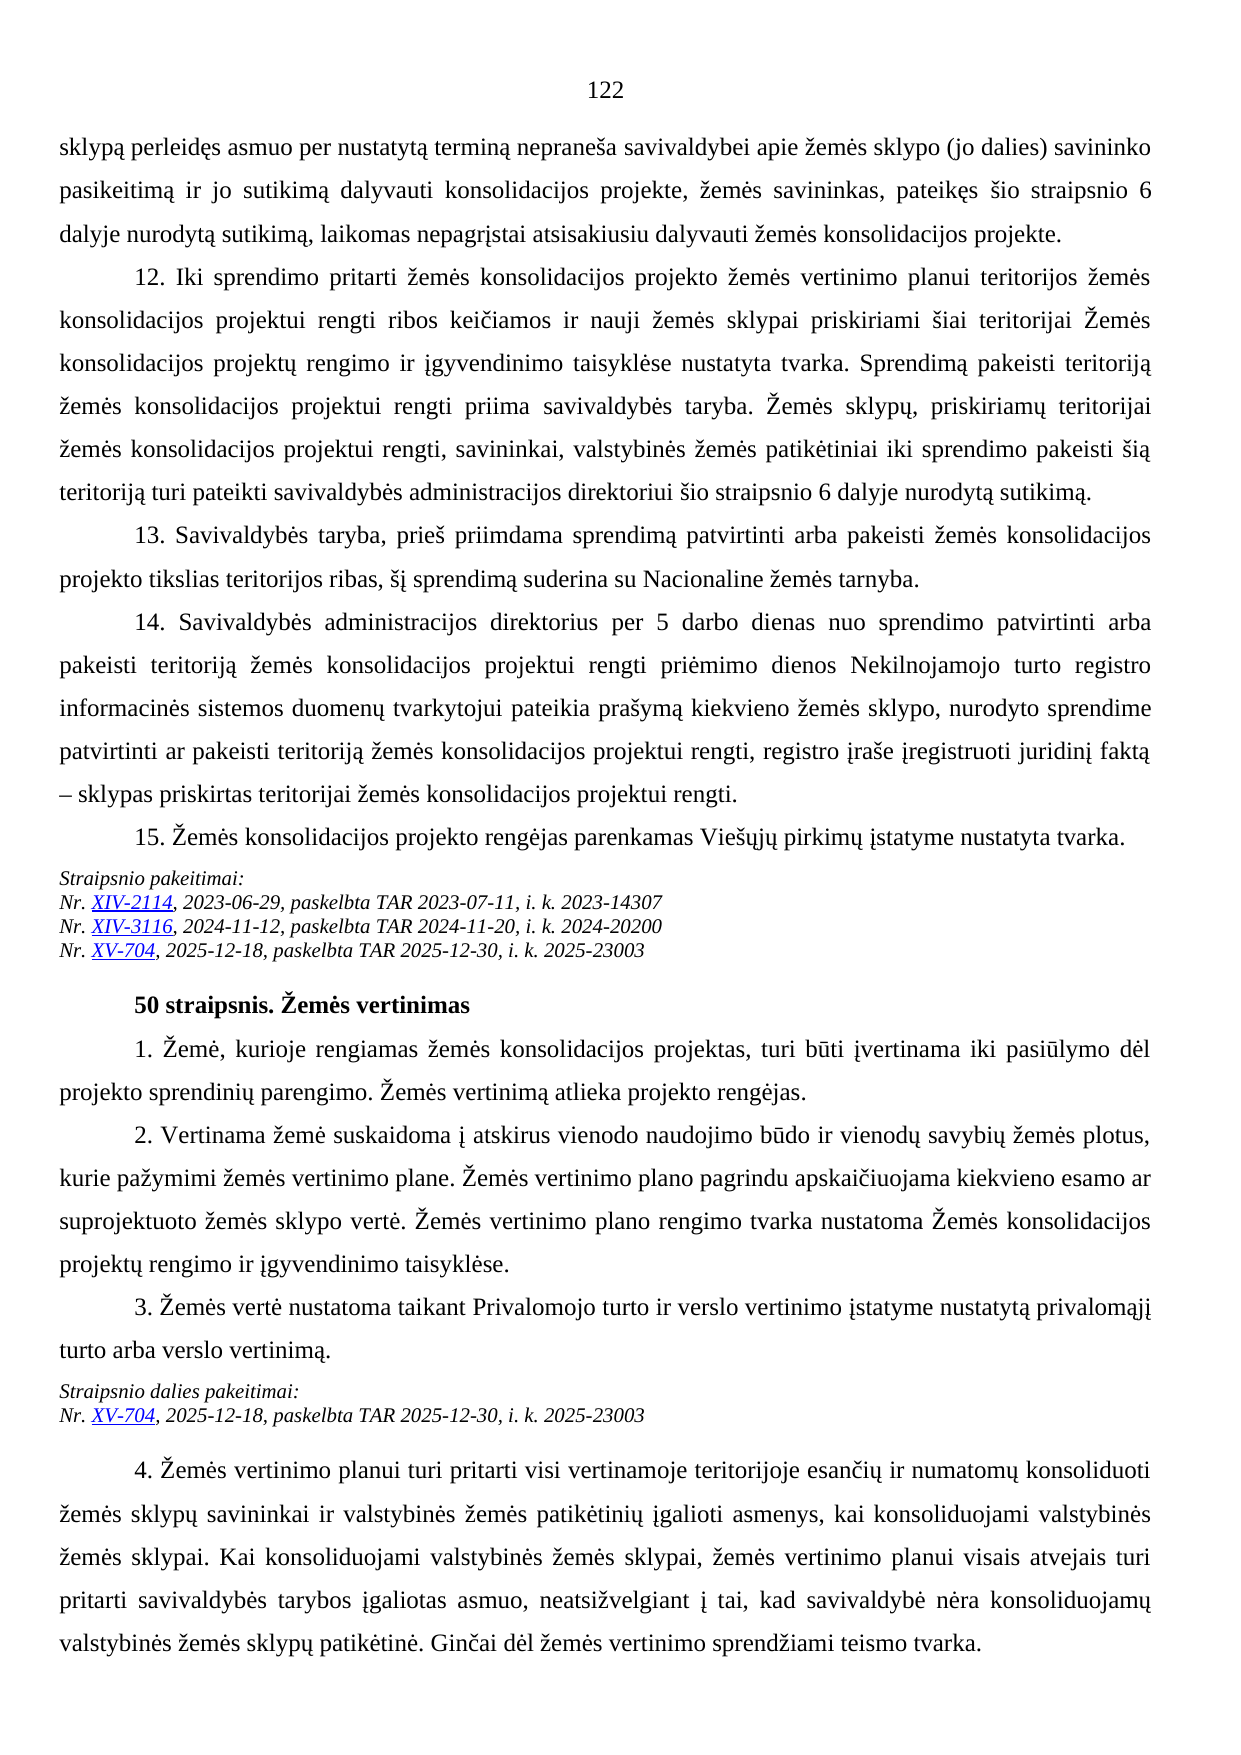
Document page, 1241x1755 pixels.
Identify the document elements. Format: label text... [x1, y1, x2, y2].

text 4. Žemės vertinimo planui turi pritarti visi vertinamoje teritorijoje esančių ir numatomų konsoliduoti žemės sklypų savininkai ir valstybinės žemės patikėtinių įgalioti asmenys, kai konsoliduojami valstybinės žemės sklypai. Kai konsoliduojami valstybinės žemės sklypai, žemės vertinimo planui visais atvejais turi pritarti savivaldybės tarybos įgaliotas asmuo, neatsižvelgiant į tai, kad savivaldybė nėra konsoliduojamų valstybinės žemės sklypų patikėtinė. Ginčai dėl žemės vertinimo sprendžiami teismo tvarka. [59, 1456, 1152, 1657]
text 14. Savivaldybės administracijos direktorius per 5 darbo dienas nuo sprendimo patvirtinti arba pakeisti teritoriją žemės konsolidacijos projektui rengti priėmimo dienos Nekilnojamojo turto registro informacinės sistemos duomenų tvarkytojui pateikia prašymą kiekvieno žemės sklypo, nurodyto sprendime patvirtinti ar pakeisti teritoriją žemės konsolidacijos projektui rengti, registro įraše įregistruoti juridinį faktą – sklypas priskirtas teritorijai žemės konsolidacijos projektui rengti. [59, 607, 1152, 808]
text Nr. XIV-3116, 2024-11-12, paskelbta TAR 2024-11-20, i. k. 2024-20200 [59, 914, 1152, 938]
text 12. Iki sprendimo pritarti žemės konsolidacijos projekto žemės vertinimo planui teritorijos žemės konsolidacijos projektui rengti ribos keičiamos ir nauji žemės sklypai priskiriami šiai teritorijai Žemės konsolidacijos projektų rengimo ir įgyvendinimo taisyklėse nustatyta tvarka. Sprendimą pakeisti teritoriją žemės konsolidacijos projektui rengti priima savivaldybės taryba. Žemės sklypų, priskiriamų teritorijai žemės konsolidacijos projektui rengti, savininkai, valstybinės žemės patikėtiniai iki sprendimo pakeisti šią teritoriją turi pateikti savivaldybės administracijos direktoriui šio straipsnio 6 dalyje nurodytą sutikimą. [59, 262, 1152, 506]
text sklypą perleidęs asmuo per nustatytą terminą nepraneša savivaldybei apie žemės sklypo (jo dalies) savininko pasikeitimą ir jo sutikimą dalyvauti konsolidacijos projekte, žemės savininkas, pateikęs šio straipsnio 6 dalyje nurodytą sutikimą, laikomas nepagrįstai atsisakiusiu dalyvauti žemės konsolidacijos projekte. [59, 132, 1152, 247]
text 15. Žemės konsolidacijos projekto rengėjas parenkamas Viešųjų pirkimų įstatyme nustatyta tvarka. [59, 822, 1152, 851]
text 13. Savivaldybės taryba, prieš priimdama sprendimą patvirtinti arba pakeisti žemės konsolidacijos projekto tikslias teritorijos ribas, šį sprendimą suderina su Nacionaline žemės tarnyba. [59, 521, 1152, 592]
text Nr. XV-704, 2025-12-18, paskelbta TAR 2025-12-30, i. k. 2025-23003 [59, 1403, 1152, 1427]
text 3. Žemės vertė nustatoma taikant Privalomojo turto ir verslo vertinimo įstatyme nustatytą privalomąjį turto arba verslo vertinimą. [59, 1292, 1152, 1364]
text Nr. XIV-2114, 2023-06-29, paskelbta TAR 2023-07-11, i. k. 2023-14307 [59, 890, 1152, 914]
text Straipsnio pakeitimai: [59, 866, 1152, 890]
text 2. Vertinama žemė suskaidoma į atskirus vienodo naudojimo būdo ir vienodų savybių žemės plotus, kurie pažymimi žemės vertinimo plane. Žemės vertinimo plano pagrindu apskaičiuojama kiekvieno esamo ar suprojektuoto žemės sklypo vertė. Žemės vertinimo plano rengimo tvarka nustatoma Žemės konsolidacijos projektų rengimo ir įgyvendinimo taisyklėse. [59, 1120, 1152, 1278]
text 1. Žemė, kurioje rengiamas žemės konsolidacijos projektas, turi būti įvertinama iki pasiūlymo dėl projekto sprendinių parengimo. Žemės vertinimą atlieka projekto rengėjas. [59, 1034, 1152, 1106]
text Straipsnio dalies pakeitimai: [59, 1379, 1152, 1403]
text Nr. XV-704, 2025-12-18, paskelbta TAR 2025-12-30, i. k. 2025-23003 [59, 938, 1152, 962]
text 50 straipsnis. Žemės vertinimas [59, 991, 1152, 1019]
